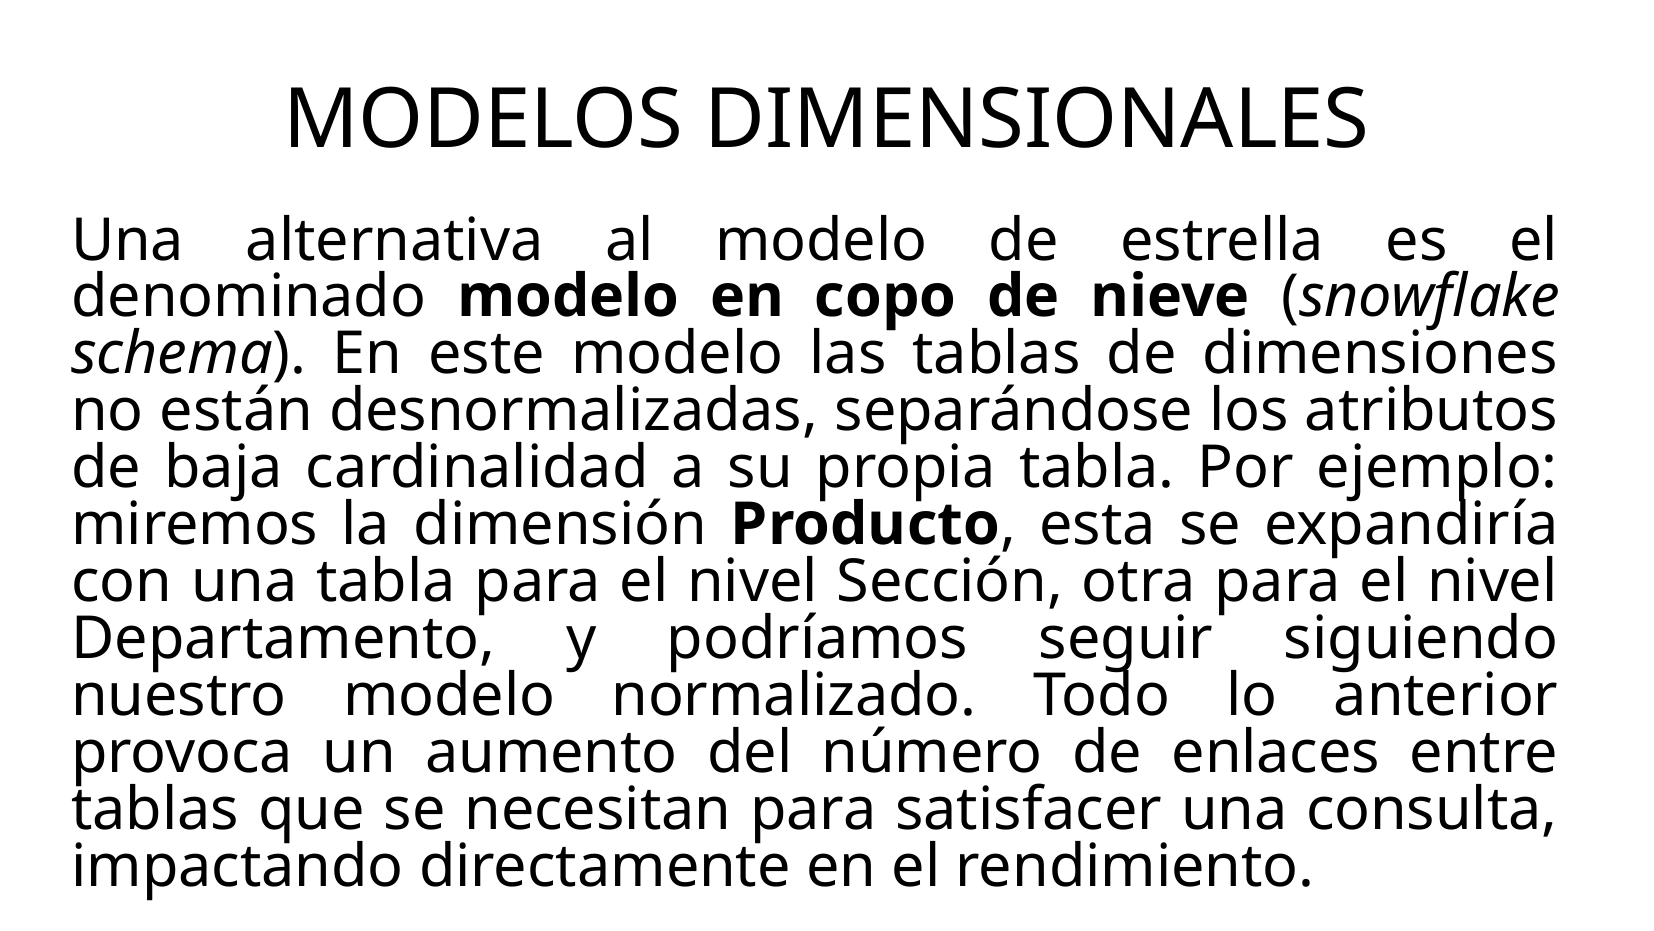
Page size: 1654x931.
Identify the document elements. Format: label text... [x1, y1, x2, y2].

title MODELOS DIMENSIONALES [82, 37, 1571, 193]
list Una alternativa al modelo de estrella es el denominado modelo en copo de nieve (snowflake schema). En este modelo las tablas de dimensiones no están desnormalizadas, separándose los atributos de baja cardinalidad a su propia tabla. Por ejemplo: miremos la dimensión Producto, esta se expandiría con una tabla para el nivel Sección, otra para el nivel Departamento, y podríamos seguir siguiendo nuestro modelo normalizado. Todo lo anterior provoca un aumento del número de enlaces entre tablas que se necesitan para satisfacer una consulta, impactando directamente en el rendimiento. [71, 192, 1560, 920]
